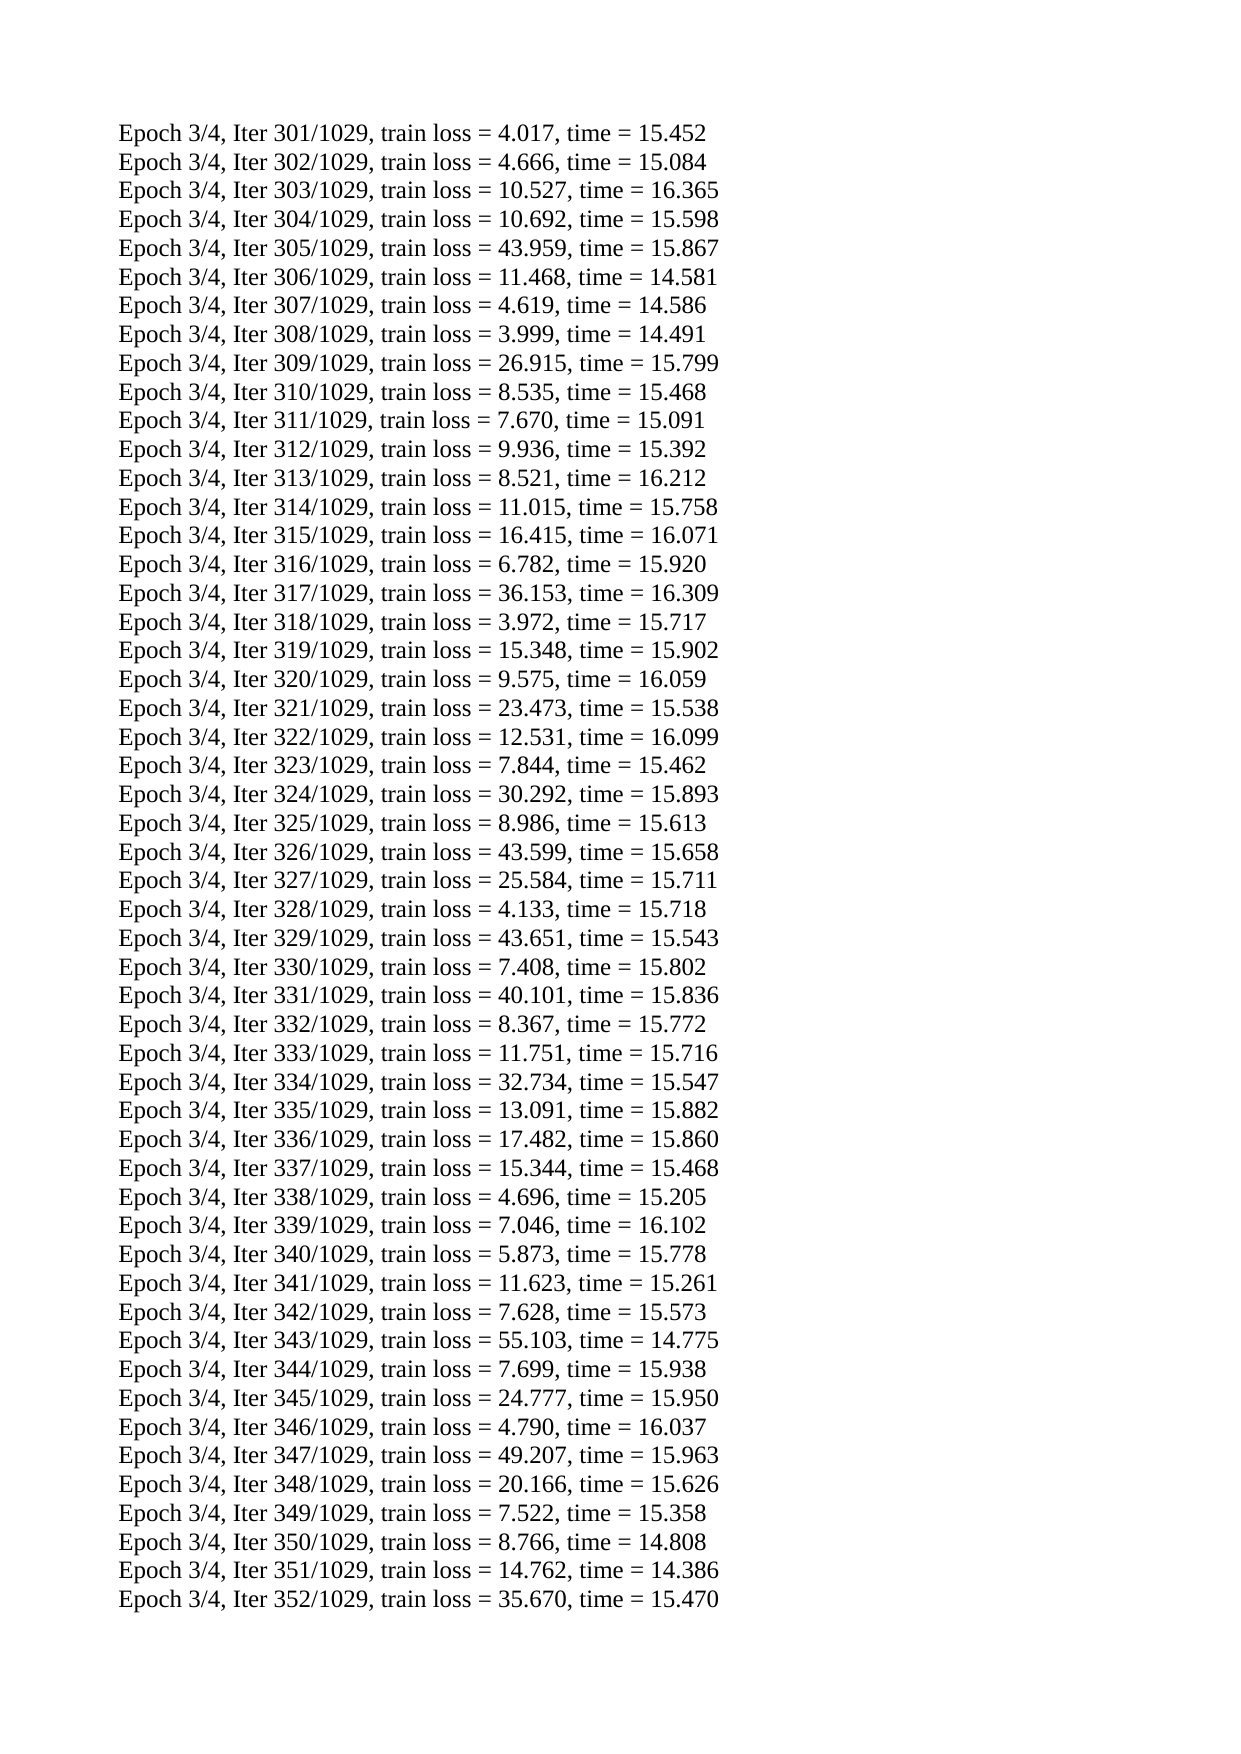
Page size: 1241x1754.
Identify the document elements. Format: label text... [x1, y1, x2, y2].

text Epoch 3/4, Iter 307/1029, train loss = 4.619, time = 14.586 [118, 291, 1122, 319]
text Epoch 3/4, Iter 352/1029, train loss = 35.670, time = 15.470 [118, 1584, 1122, 1613]
text Epoch 3/4, Iter 345/1029, train loss = 24.777, time = 15.950 [118, 1383, 1122, 1412]
text Epoch 3/4, Iter 318/1029, train loss = 3.972, time = 15.717 [118, 607, 1122, 636]
text Epoch 3/4, Iter 309/1029, train loss = 26.915, time = 15.799 [118, 348, 1122, 377]
text Epoch 3/4, Iter 340/1029, train loss = 5.873, time = 15.778 [118, 1239, 1122, 1268]
text Epoch 3/4, Iter 344/1029, train loss = 7.699, time = 15.938 [118, 1354, 1122, 1383]
text Epoch 3/4, Iter 334/1029, train loss = 32.734, time = 15.547 [118, 1067, 1122, 1096]
text Epoch 3/4, Iter 330/1029, train loss = 7.408, time = 15.802 [118, 952, 1122, 981]
text Epoch 3/4, Iter 329/1029, train loss = 43.651, time = 15.543 [118, 923, 1122, 952]
text Epoch 3/4, Iter 313/1029, train loss = 8.521, time = 16.212 [118, 463, 1122, 492]
text Epoch 3/4, Iter 343/1029, train loss = 55.103, time = 14.775 [118, 1326, 1122, 1354]
text Epoch 3/4, Iter 321/1029, train loss = 23.473, time = 15.538 [118, 693, 1122, 722]
text Epoch 3/4, Iter 348/1029, train loss = 20.166, time = 15.626 [118, 1469, 1122, 1498]
text Epoch 3/4, Iter 325/1029, train loss = 8.986, time = 15.613 [118, 808, 1122, 837]
text Epoch 3/4, Iter 351/1029, train loss = 14.762, time = 14.386 [118, 1556, 1122, 1584]
text Epoch 3/4, Iter 305/1029, train loss = 43.959, time = 15.867 [118, 233, 1122, 262]
text Epoch 3/4, Iter 320/1029, train loss = 9.575, time = 16.059 [118, 664, 1122, 693]
text Epoch 3/4, Iter 332/1029, train loss = 8.367, time = 15.772 [118, 1009, 1122, 1038]
text Epoch 3/4, Iter 341/1029, train loss = 11.623, time = 15.261 [118, 1268, 1122, 1297]
text Epoch 3/4, Iter 306/1029, train loss = 11.468, time = 14.581 [118, 262, 1122, 291]
text Epoch 3/4, Iter 333/1029, train loss = 11.751, time = 15.716 [118, 1038, 1122, 1067]
text Epoch 3/4, Iter 311/1029, train loss = 7.670, time = 15.091 [118, 406, 1122, 434]
text Epoch 3/4, Iter 327/1029, train loss = 25.584, time = 15.711 [118, 866, 1122, 894]
text Epoch 3/4, Iter 339/1029, train loss = 7.046, time = 16.102 [118, 1211, 1122, 1239]
text Epoch 3/4, Iter 316/1029, train loss = 6.782, time = 15.920 [118, 549, 1122, 578]
text Epoch 3/4, Iter 324/1029, train loss = 30.292, time = 15.893 [118, 779, 1122, 808]
text Epoch 3/4, Iter 323/1029, train loss = 7.844, time = 15.462 [118, 751, 1122, 779]
text Epoch 3/4, Iter 301/1029, train loss = 4.017, time = 15.452 [118, 118, 1122, 147]
text Epoch 3/4, Iter 349/1029, train loss = 7.522, time = 15.358 [118, 1498, 1122, 1527]
text Epoch 3/4, Iter 337/1029, train loss = 15.344, time = 15.468 [118, 1153, 1122, 1182]
text Epoch 3/4, Iter 347/1029, train loss = 49.207, time = 15.963 [118, 1441, 1122, 1469]
text Epoch 3/4, Iter 338/1029, train loss = 4.696, time = 15.205 [118, 1182, 1122, 1211]
text Epoch 3/4, Iter 326/1029, train loss = 43.599, time = 15.658 [118, 837, 1122, 866]
text Epoch 3/4, Iter 317/1029, train loss = 36.153, time = 16.309 [118, 578, 1122, 607]
text Epoch 3/4, Iter 328/1029, train loss = 4.133, time = 15.718 [118, 894, 1122, 923]
text Epoch 3/4, Iter 308/1029, train loss = 3.999, time = 14.491 [118, 319, 1122, 348]
text Epoch 3/4, Iter 315/1029, train loss = 16.415, time = 16.071 [118, 521, 1122, 549]
text Epoch 3/4, Iter 302/1029, train loss = 4.666, time = 15.084 [118, 147, 1122, 176]
text Epoch 3/4, Iter 350/1029, train loss = 8.766, time = 14.808 [118, 1527, 1122, 1556]
text Epoch 3/4, Iter 314/1029, train loss = 11.015, time = 15.758 [118, 492, 1122, 521]
text Epoch 3/4, Iter 346/1029, train loss = 4.790, time = 16.037 [118, 1412, 1122, 1441]
text Epoch 3/4, Iter 322/1029, train loss = 12.531, time = 16.099 [118, 722, 1122, 751]
text Epoch 3/4, Iter 304/1029, train loss = 10.692, time = 15.598 [118, 204, 1122, 233]
text Epoch 3/4, Iter 319/1029, train loss = 15.348, time = 15.902 [118, 636, 1122, 664]
text Epoch 3/4, Iter 310/1029, train loss = 8.535, time = 15.468 [118, 377, 1122, 406]
text Epoch 3/4, Iter 336/1029, train loss = 17.482, time = 15.860 [118, 1124, 1122, 1153]
text Epoch 3/4, Iter 303/1029, train loss = 10.527, time = 16.365 [118, 176, 1122, 204]
text Epoch 3/4, Iter 331/1029, train loss = 40.101, time = 15.836 [118, 981, 1122, 1009]
text Epoch 3/4, Iter 342/1029, train loss = 7.628, time = 15.573 [118, 1297, 1122, 1326]
text Epoch 3/4, Iter 335/1029, train loss = 13.091, time = 15.882 [118, 1096, 1122, 1124]
text Epoch 3/4, Iter 312/1029, train loss = 9.936, time = 15.392 [118, 434, 1122, 463]
